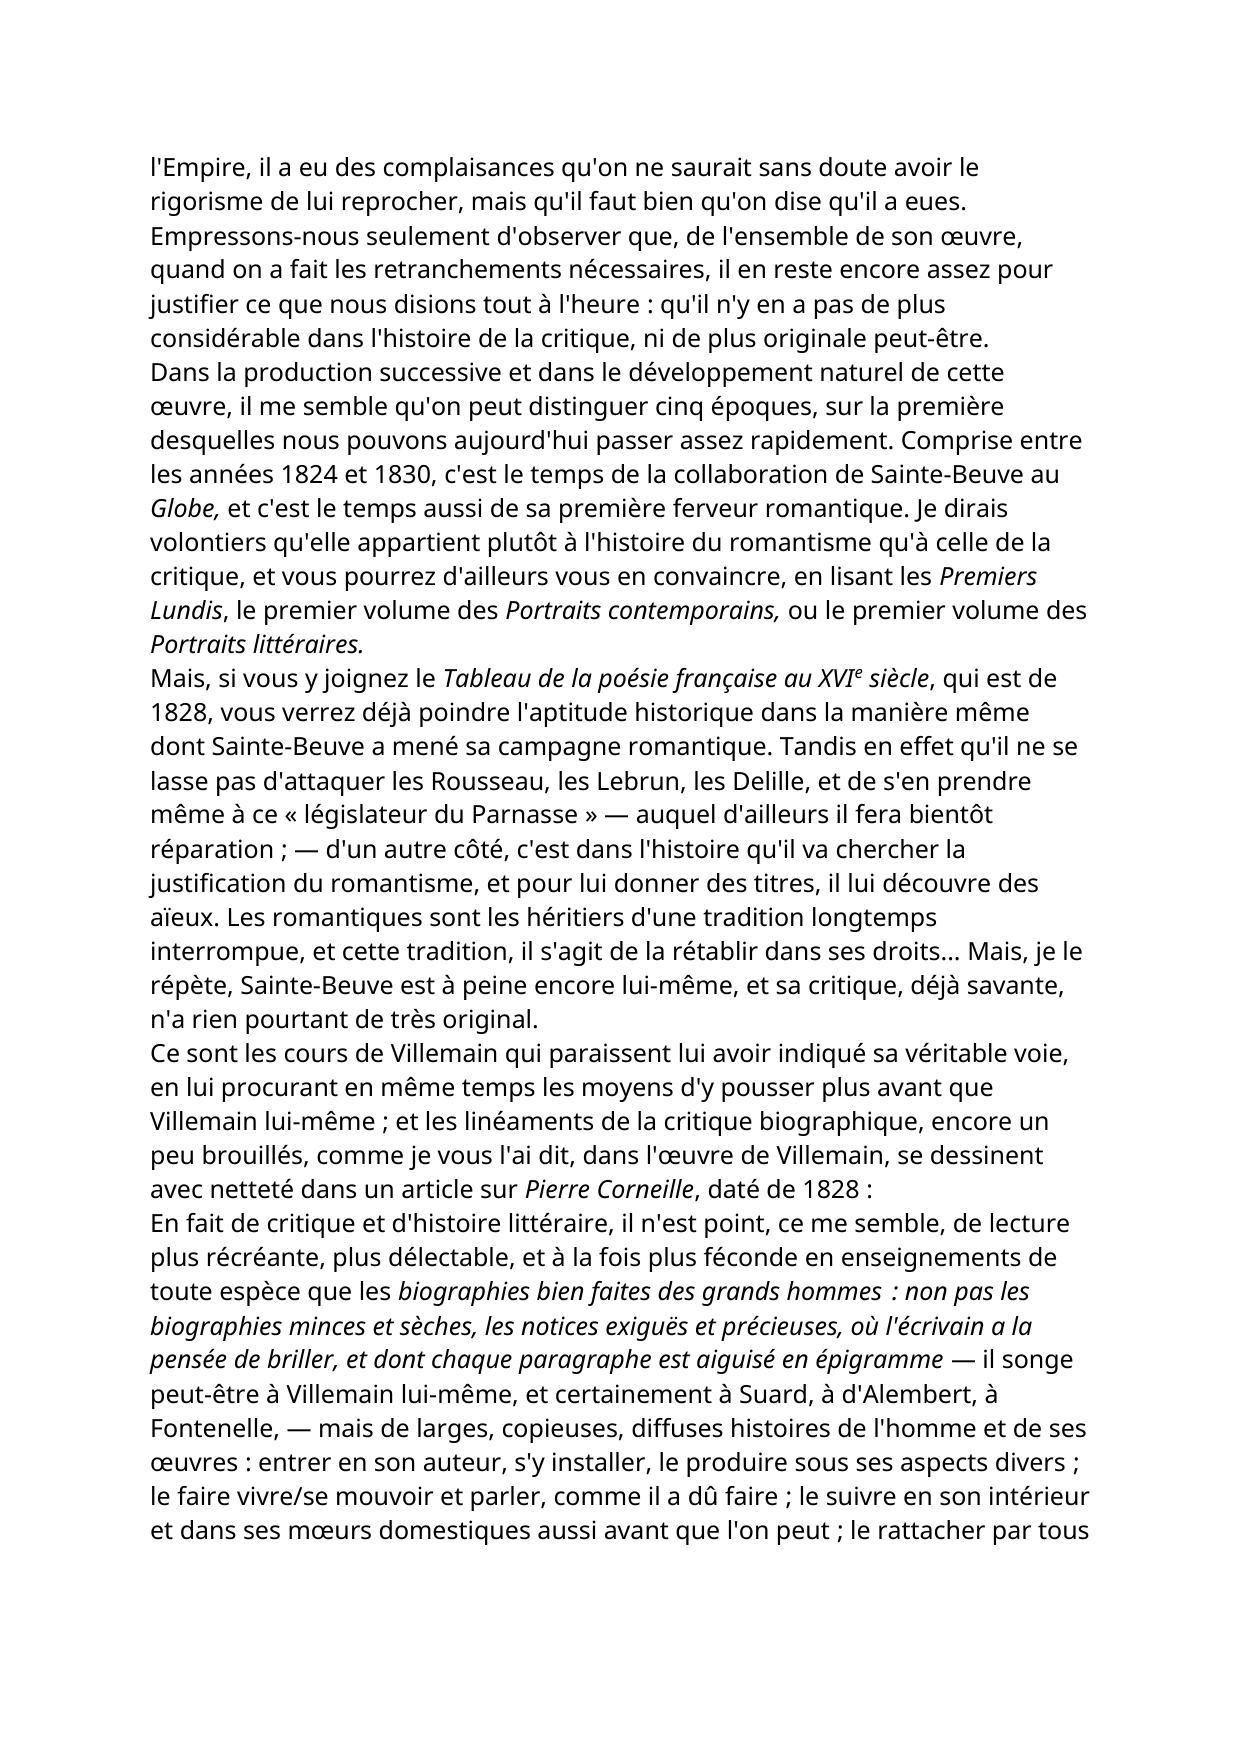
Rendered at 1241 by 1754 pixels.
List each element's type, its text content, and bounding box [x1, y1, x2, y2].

text En fait de critique et d'histoire littéraire, il n'est point, ce me semble, de lecture plus récréante, plus délectable, et à la fois plus féconde en enseignements de toute espèce que les biographies bien faites des grands hommes : non pas les biographies minces et sèches, les notices exiguës et précieuses, où l'écrivain a la pensée de briller, et dont chaque paragraphe est aiguisé en épigramme — il songe peut-être à Villemain lui-même, et certainement à Suard, à d'Alembert, à Fontenelle, — mais de larges, copieuses, diffuses histoires de l'homme et de ses œuvres : entrer en son auteur, s'y installer, le produire sous ses aspects divers ; le faire vivre/se mouvoir et parler, comme il a dû faire ; le suivre en son intérieur et dans ses mœurs domestiques aussi avant que l'on peut ; le rattacher par tous [150, 1206, 1091, 1547]
text Dans la production successive et dans le développement naturel de cette œuvre, il me semble qu'on peut distinguer cinq époques, sur la première desquelles nous pouvons aujourd'hui passer assez rapidement. Comprise entre les années 1824 et 1830, c'est le temps de la collaboration de Sainte-Beuve au Globe, et c'est le temps aussi de sa première ferveur romantique. Je dirais volontiers qu'elle appartient plutôt à l'histoire du romantisme qu'à celle de la critique, et vous pourrez d'ailleurs vous en convaincre, en lisant les Premiers Lundis, le premier volume des Portraits contemporains, ou le premier volume des Portraits littéraires. [150, 354, 1091, 661]
text Mais, si vous y joignez le Tableau de la poésie française au XVIe siècle, qui est de 1828, vous verrez déjà poindre l'aptitude historique dans la manière même dont Sainte-Beuve a mené sa campagne romantique. Tandis en effet qu'il ne se lasse pas d'attaquer les Rousseau, les Lebrun, les Delille, et de s'en prendre même à ce « législateur du Parnasse » — auquel d'ailleurs il fera bientôt réparation ; — d'un autre côté, c'est dans l'histoire qu'il va chercher la justification du romantisme, et pour lui donner des titres, il lui découvre des aïeux. Les romantiques sont les héritiers d'une tradition longtemps interrompue, et cette tradition, il s'agit de la rétablir dans ses droits... Mais, je le répète, Sainte-Beuve est à peine encore lui-même, et sa critique, déjà savante, n'a rien pourtant de très original. [150, 661, 1091, 1036]
text l'Empire, il a eu des complaisances qu'on ne saurait sans doute avoir le rigorisme de lui reprocher, mais qu'il faut bien qu'on dise qu'il a eues. Empressons-nous seulement d'observer que, de l'ensemble de son œuvre, quand on a fait les retranchements nécessaires, il en reste encore assez pour justifier ce que nous disions tout à l'heure : qu'il n'y en a pas de plus considérable dans l'histoire de la critique, ni de plus originale peut-être. [150, 150, 1091, 354]
text Ce sont les cours de Villemain qui paraissent lui avoir indiqué sa véritable voie, en lui procurant en même temps les moyens d'y pousser plus avant que Villemain lui-même ; et les linéaments de la critique biographique, encore un peu brouillés, comme je vous l'ai dit, dans l'œuvre de Villemain, se dessinent avec netteté dans un article sur Pierre Corneille, daté de 1828 : [150, 1036, 1091, 1206]
